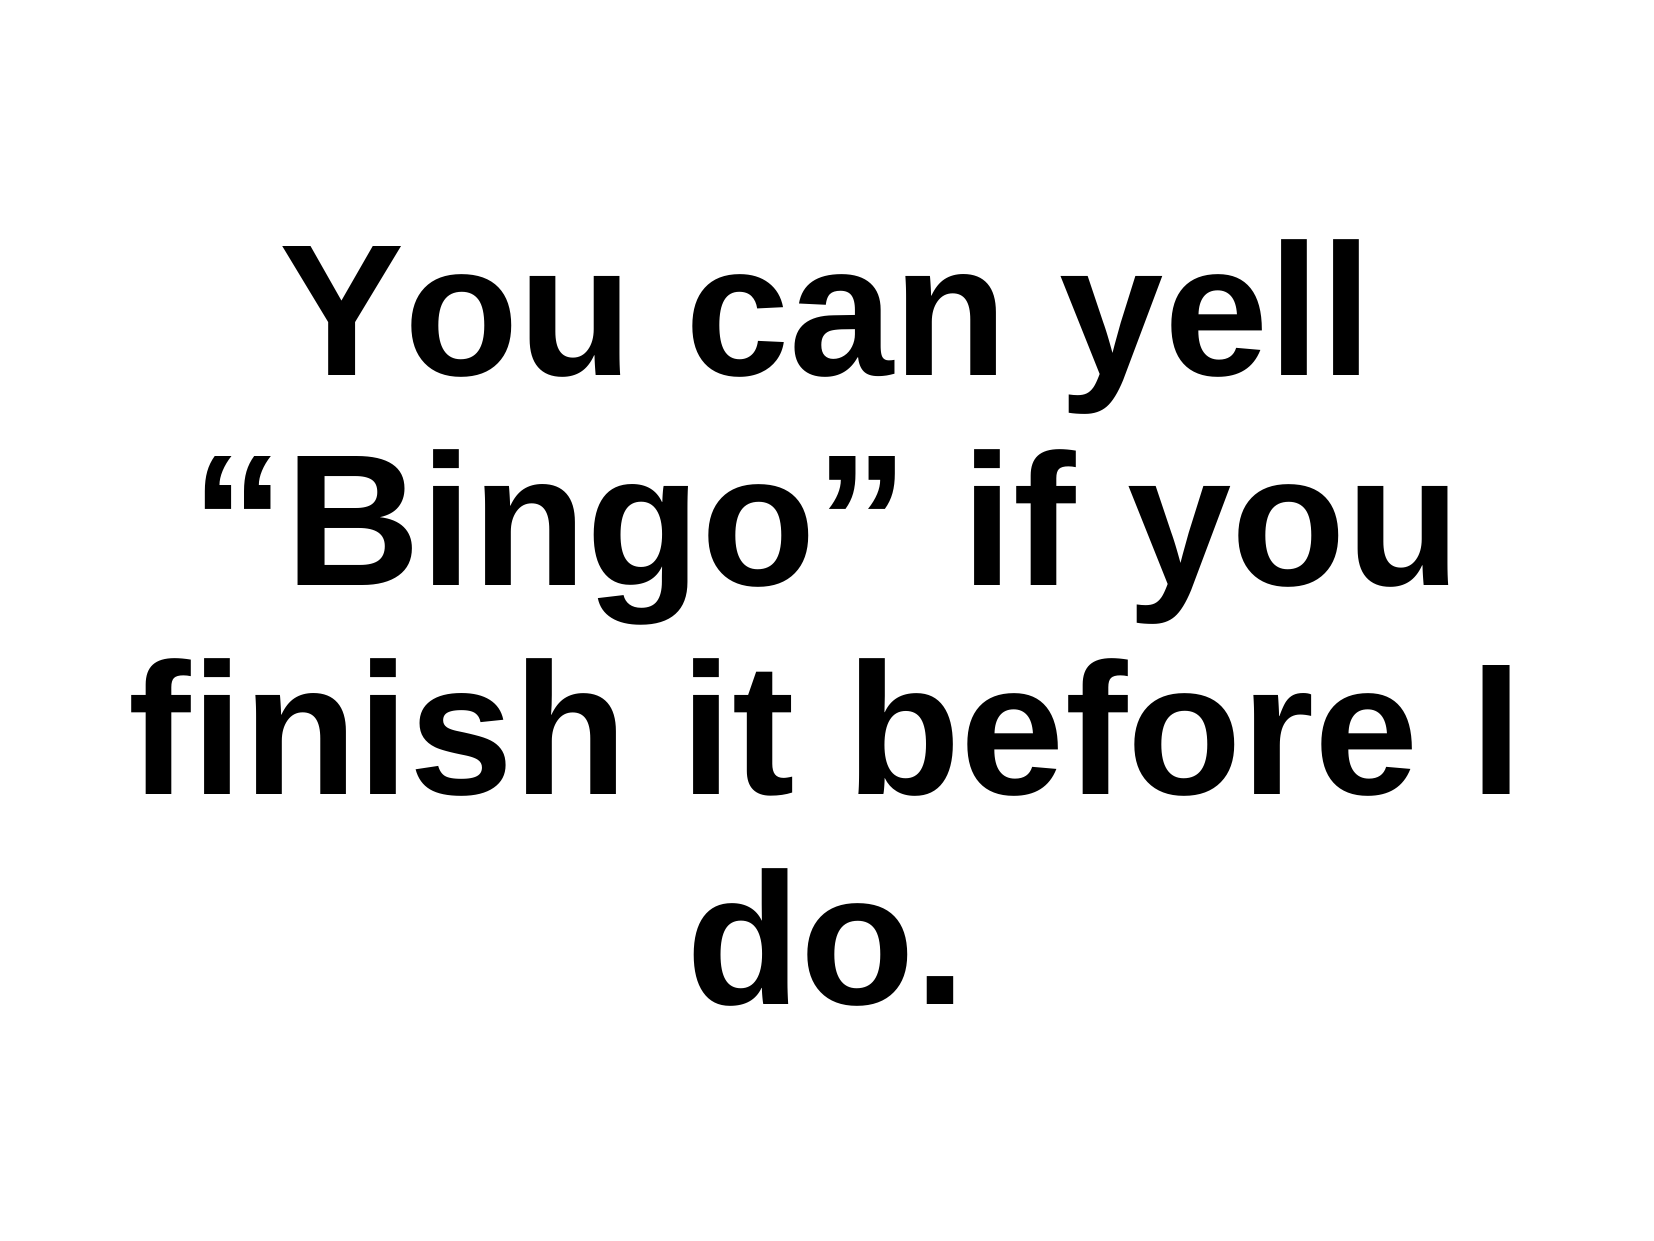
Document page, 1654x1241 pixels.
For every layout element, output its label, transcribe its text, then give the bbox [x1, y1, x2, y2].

title You can yell “Bingo” if you finish it before I do. [82, 49, 1571, 1201]
